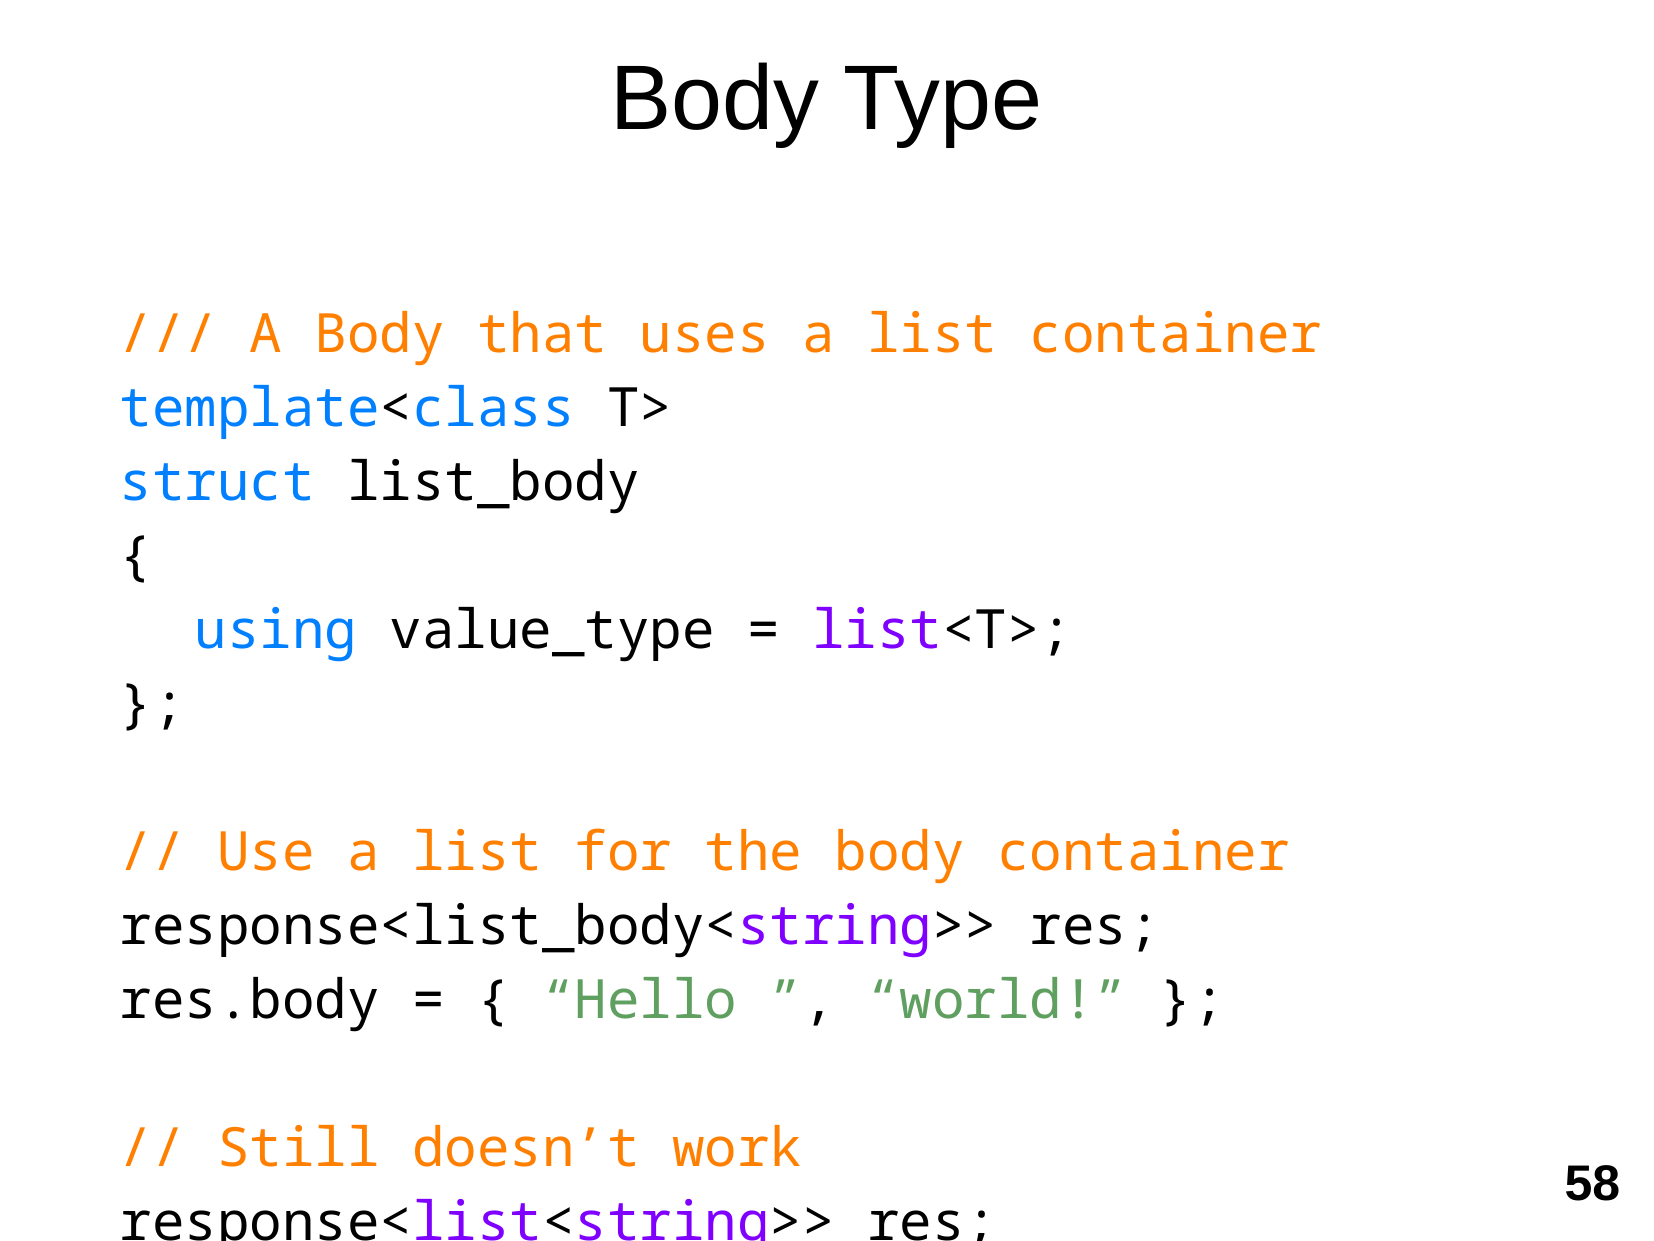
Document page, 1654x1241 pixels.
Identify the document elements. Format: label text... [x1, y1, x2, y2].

title Body Type [82, 15, 1571, 181]
text_box /// A Body that uses a list container template<class T> struct list_body { using value_type = list<T>; }; // Use a list for the body container response<list_body<string>> res; res.body = { “Hello ”, “world!” }; // Still doesn’t work response<list<string>> res; write(cout, res); [104, 287, 1575, 1141]
